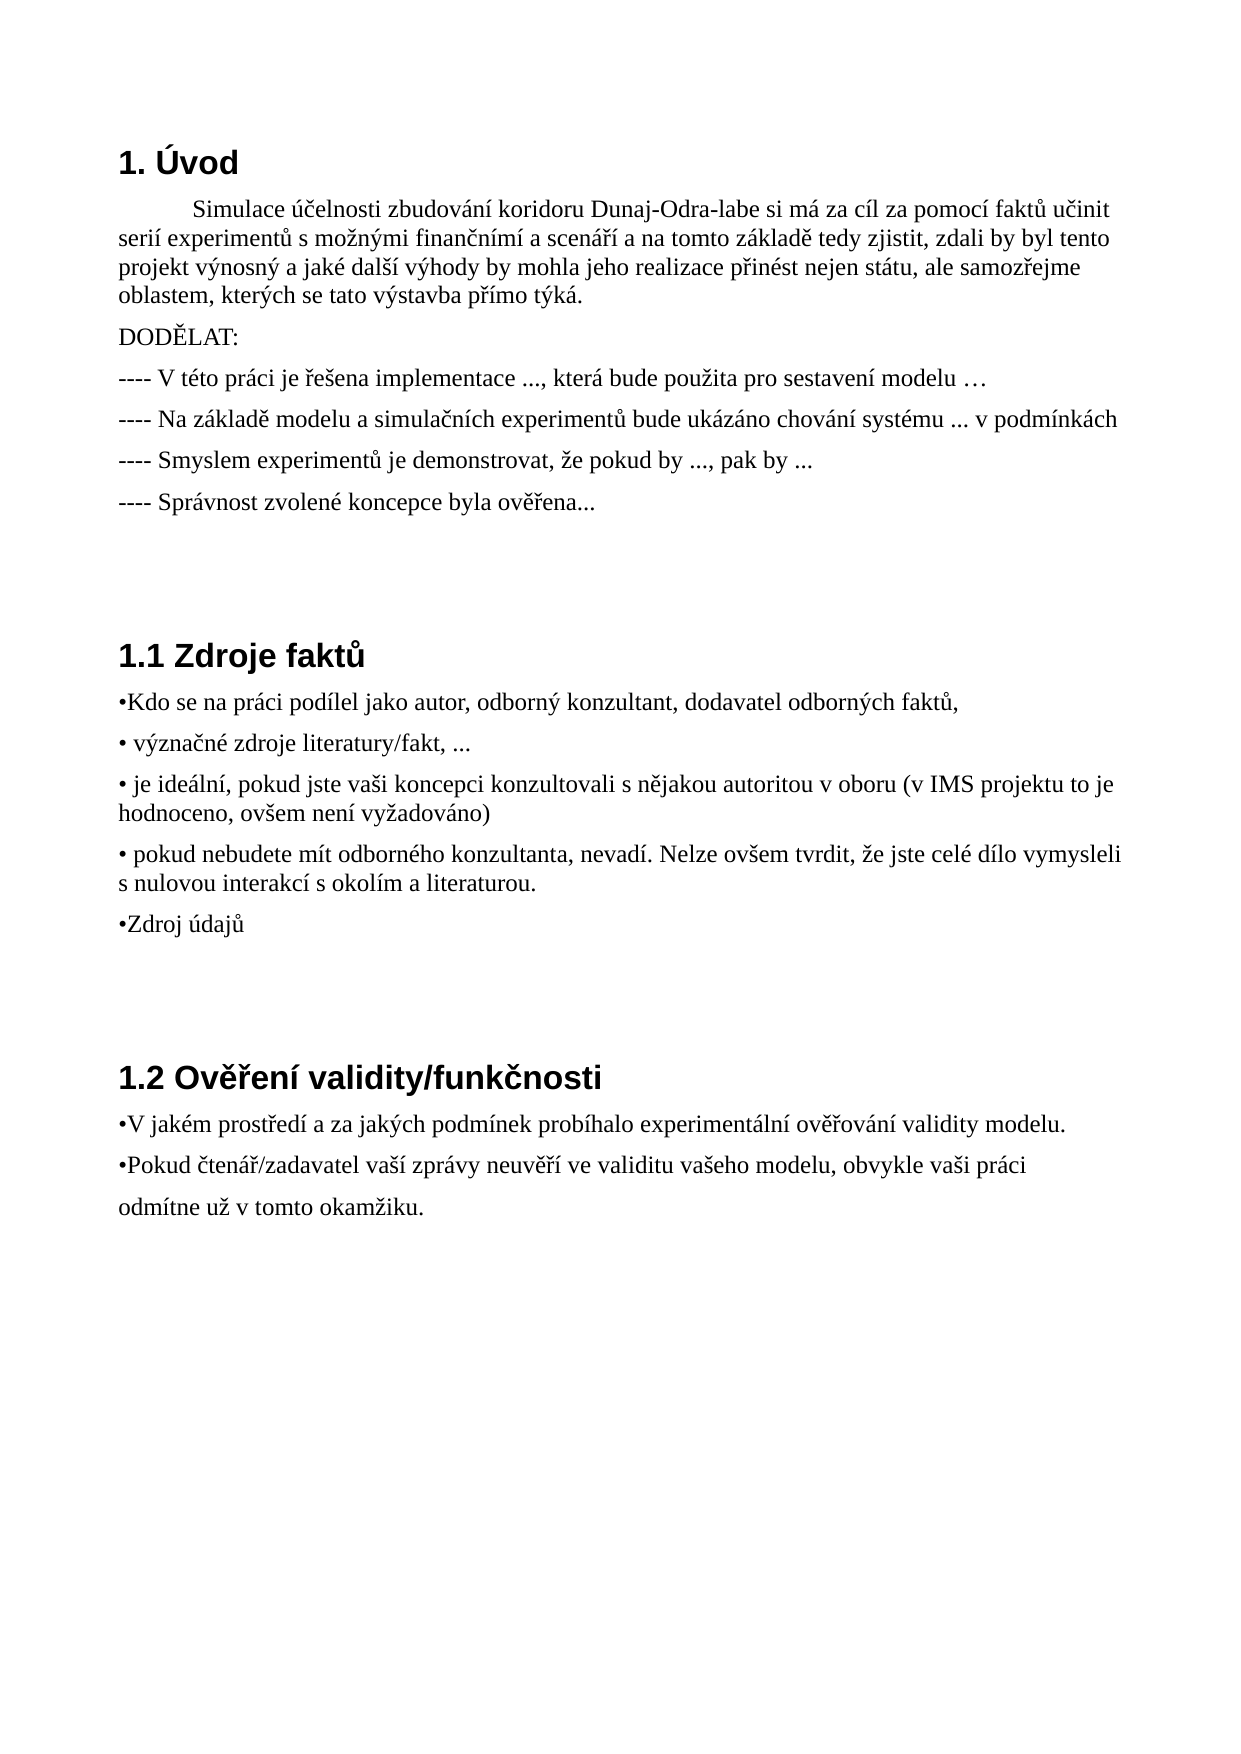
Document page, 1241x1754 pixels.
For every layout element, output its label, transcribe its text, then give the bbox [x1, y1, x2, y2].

text •Pokud čtenář/zadavatel vaší zprávy neuvěří ve validitu vašeho modelu, obvykle vaši práci [118, 1150, 1122, 1179]
text ---- V této práci je řešena implementace ..., která bude použita pro sestavení modelu … [118, 363, 1122, 392]
text •Kdo se na práci podílel jako autor, odborný konzultant, dodavatel odborných faktů, [118, 687, 1122, 715]
subtitle 1.1 Zdroje faktů [118, 636, 1122, 674]
text ---- Správnost zvolené koncepce byla ověřena... [118, 487, 1122, 516]
subtitle 1.2 Ověření validity/funkčnosti [118, 1058, 1122, 1097]
text • význačné zdroje literatury/fakt, ... [118, 728, 1122, 757]
text •V jakém prostředí a za jakých podmínek probíhalo experimentální ověřování validity modelu. [118, 1109, 1122, 1138]
text •Zdroj údajů [118, 909, 1122, 938]
text DODĚLAT: [118, 322, 1122, 351]
text ---- Na základě modelu a simulačních experimentů bude ukázáno chování systému ... v podmínkách [118, 404, 1122, 433]
text Simulace účelnosti zbudování koridoru Dunaj-Odra-labe si má za cíl za pomocí faktů učinit serií experimentů s možnými finančnímí a scenáří a na tomto základě tedy zjistit, zdali by byl tento projekt výnosný a jaké další výhody by mohla jeho realizace přinést nejen státu, ale samozřejme oblastem, kterých se tato výstavba přímo týká. [118, 194, 1122, 309]
text • je ideální, pokud jste vaši koncepci konzultovali s nějakou autoritou v oboru (v IMS projektu to je hodnoceno, ovšem není vyžadováno) [118, 769, 1122, 827]
subtitle 1. Úvod [118, 143, 1122, 182]
text odmítne už v tomto okamžiku. [118, 1192, 1122, 1220]
text • pokud nebudete mít odborného konzultanta, nevadí. Nelze ovšem tvrdit, že jste celé dílo vymysleli s nulovou interakcí s okolím a literaturou. [118, 839, 1122, 897]
text ---- Smyslem experimentů je demonstrovat, že pokud by ..., pak by ... [118, 446, 1122, 474]
